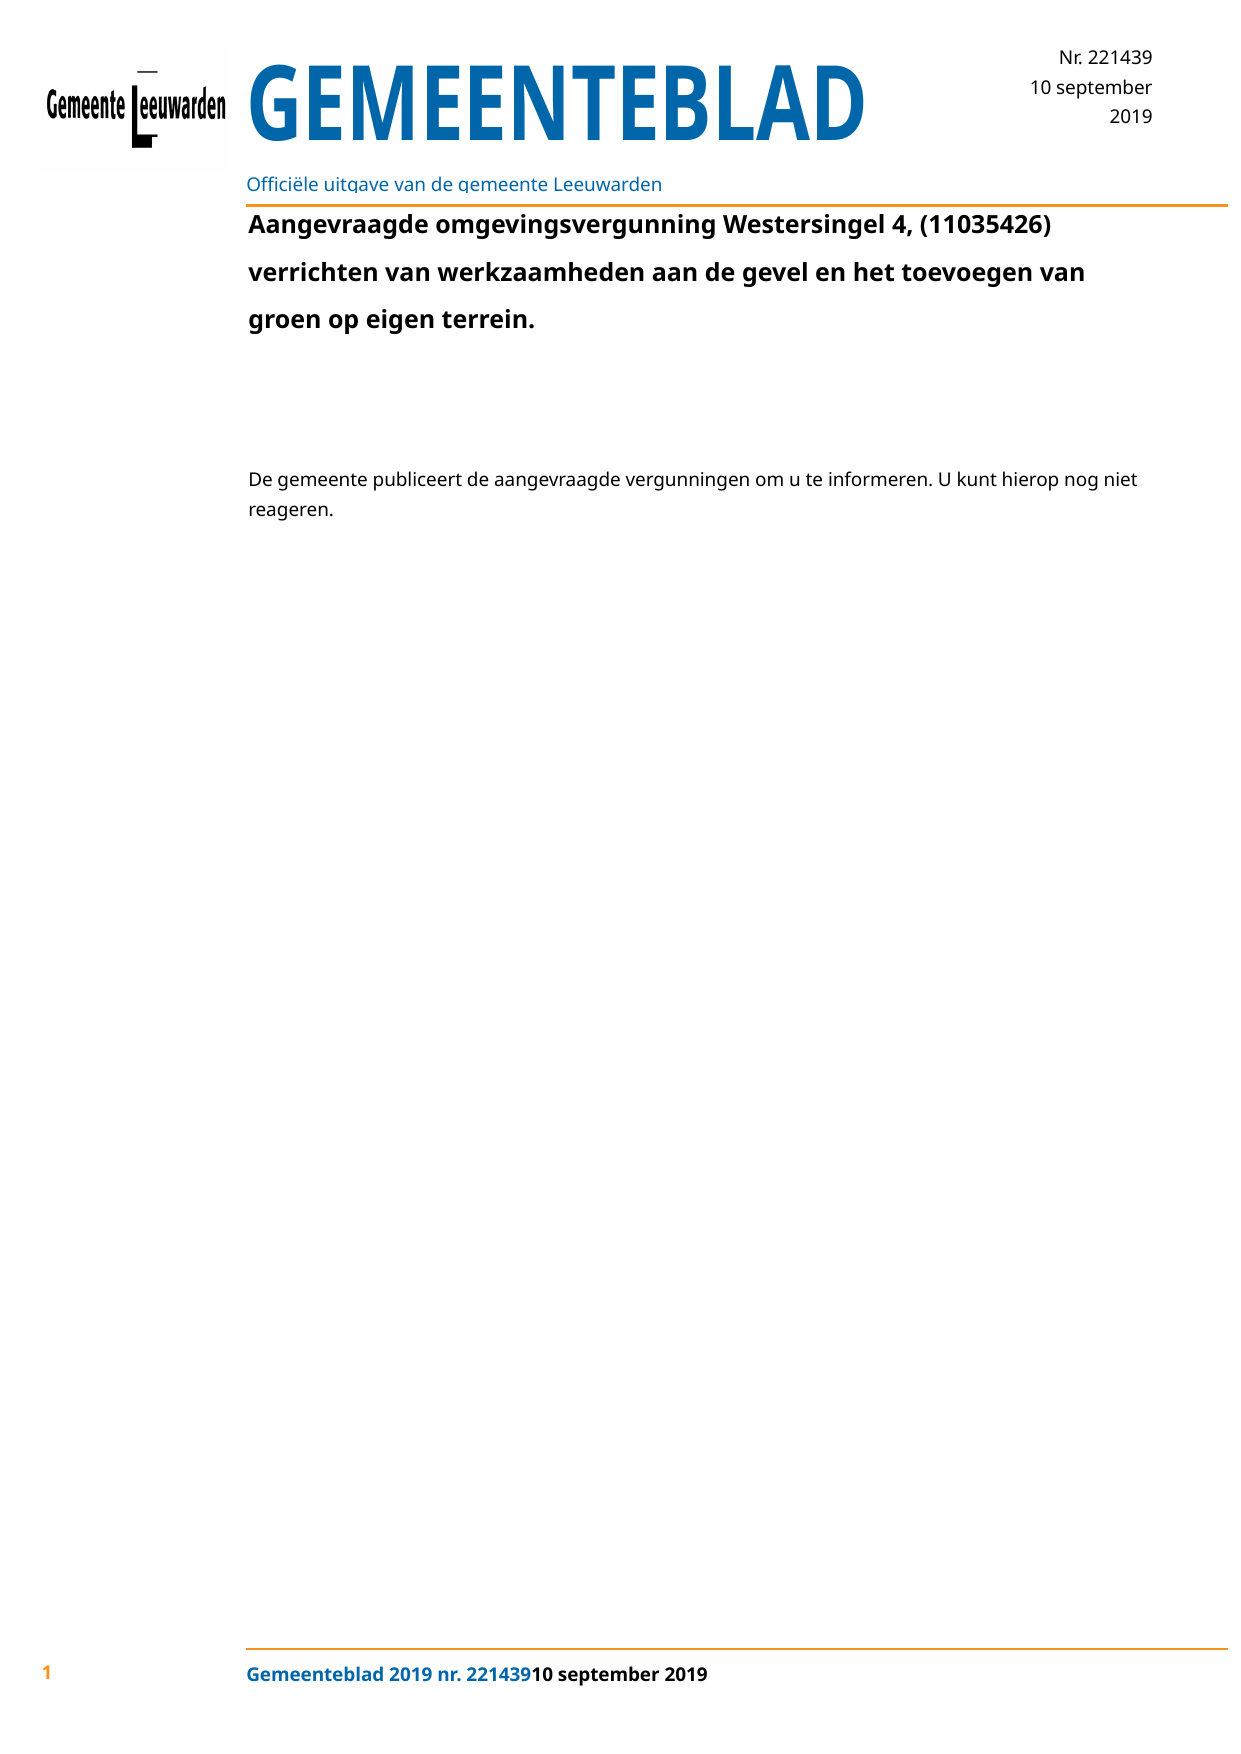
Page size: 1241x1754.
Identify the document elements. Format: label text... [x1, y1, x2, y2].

picture [41, 47, 231, 172]
text Aangevraagde omgevingsvergunning Westersingel 4, (11035426) verrichten van werkzaamheden aan de gevel en het toevoegen van groen op eigen terrein. [248, 207, 1152, 336]
text De gemeente publiceert de aangevraagde vergunningen om u te informeren. U kunt hierop nog niet reageren. [248, 466, 1152, 522]
